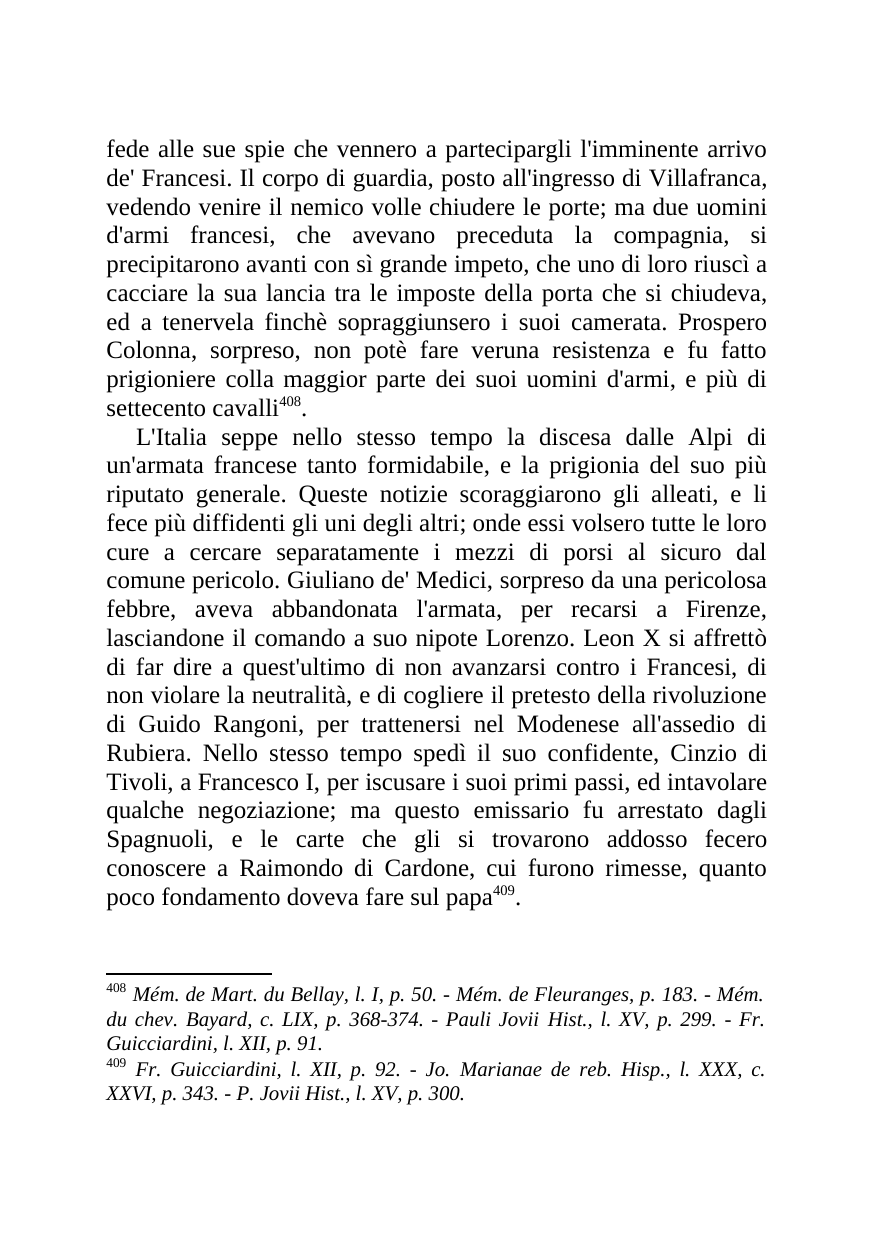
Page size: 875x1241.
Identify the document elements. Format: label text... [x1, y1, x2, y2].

text Fr. Guicciardini, l. XII, p. 92. - Jo. Marianae de reb. Hisp., l. XXX, c. XXVI, p. 343. - P. Jovii Hist., l. XV, p. 300. [106, 1055, 768, 1105]
text Mém. de Mart. du Bellay, l. I, p. 50. - Mém. de Fleuranges, p. 183. - Mém. du chev. Bayard, c. LIX, p. 368-374. - Pauli Jovii Hist., l. XV, p. 299. - Fr. Guicciardini, l. XII, p. 91. [106, 980, 768, 1055]
text fede alle sue spie che vennero a partecipargli l'imminente arrivo de' Francesi. Il corpo di guardia, posto all'ingresso di Villafranca, vedendo venire il nemico volle chiudere le porte; ma due uomini d'armi francesi, che avevano preceduta la compagnia, si precipitarono avanti con sì grande impeto, che uno di loro riuscì a cacciare la sua lancia tra le imposte della porta che si chiudeva, ed a tenervela finchè sopraggiunsero i suoi camerata. Prospero Colonna, sorpreso, non potè fare veruna resistenza e fu fatto prigioniere colla maggior parte dei suoi uomini d'armi, e più di settecento cavalli. [106, 134, 768, 422]
text L'Italia seppe nello stesso tempo la discesa dalle Alpi di un'armata francese tanto formidabile, e la prigionia del suo più riputato generale. Queste notizie scoraggiarono gli alleati, e li fece più diffidenti gli uni degli altri; onde essi volsero tutte le loro cure a cercare separatamente i mezzi di porsi al sicuro dal comune pericolo. Giuliano de' Medici, sorpreso da una pericolosa febbre, aveva abbandonata l'armata, per recarsi a Firenze, lasciandone il comando a suo nipote Lorenzo. Leon X si affrettò di far dire a quest'ultimo di non avanzarsi contro i Francesi, di non violare la neutralità, e di cogliere il pretesto della rivoluzione di Guido Rangoni, per trattenersi nel Modenese all'assedio di Rubiera. Nello stesso tempo spedì il suo confidente, Cinzio di Tivoli, a Francesco I, per iscusare i suoi primi passi, ed intavolare qualche negoziazione; ma questo emissario fu arrestato dagli Spagnuoli, e le carte che gli si trovarono addosso fecero conoscere a Raimondo di Cardone, cui furono rimesse, quanto poco fondamento doveva fare sul papa. [106, 422, 768, 911]
